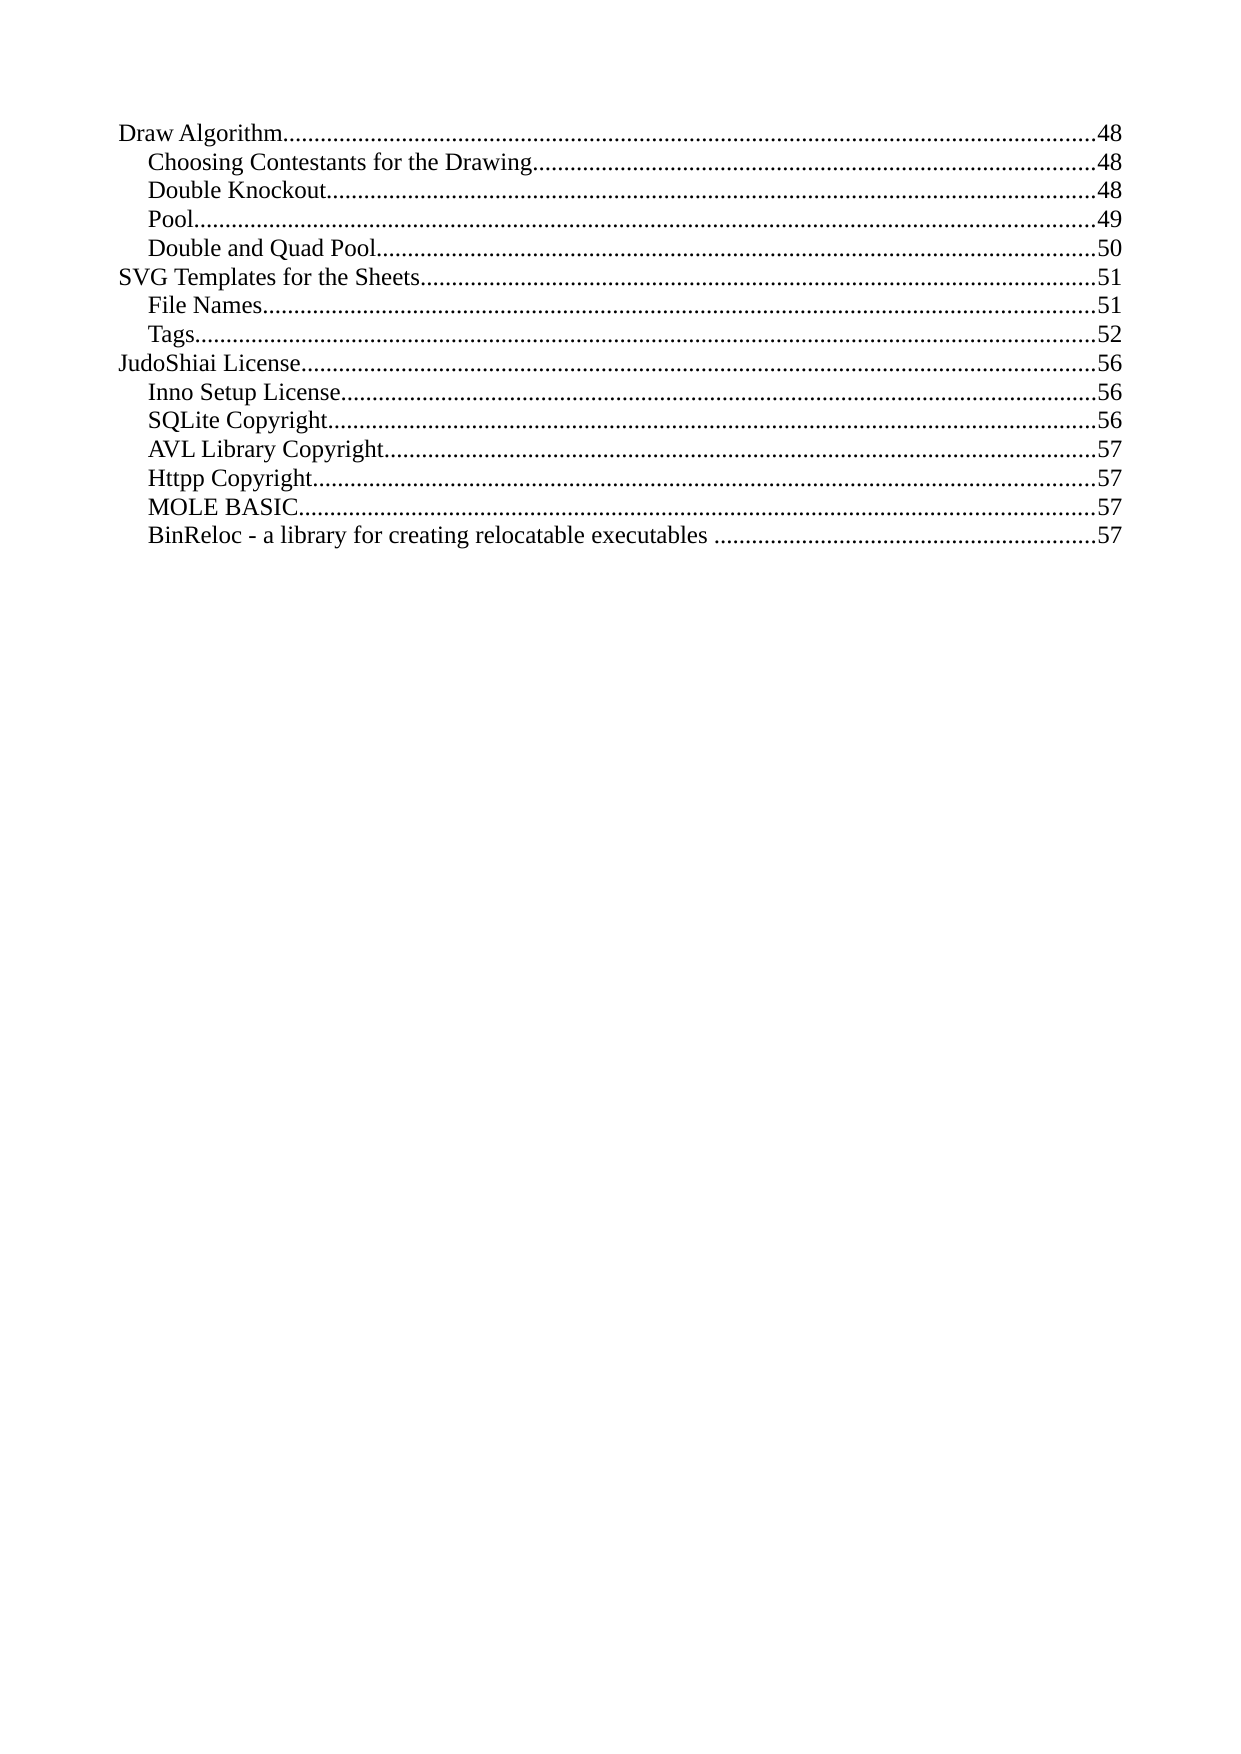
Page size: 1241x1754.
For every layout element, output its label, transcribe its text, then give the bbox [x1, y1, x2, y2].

text BinReloc - a library for creating relocatable executables 57 [148, 521, 1122, 549]
text Double and Quad Pool 50 [148, 233, 1122, 262]
text Tags 52 [148, 319, 1122, 348]
text Draw Algorithm 48 [118, 118, 1122, 147]
text Choosing Contestants for the Drawing 48 [148, 147, 1122, 176]
text JudoShiai License 56 [118, 348, 1122, 377]
text MOLE BASIC 57 [148, 492, 1122, 521]
text Double Knockout 48 [148, 176, 1122, 204]
text Httpp Copyright 57 [148, 463, 1122, 492]
text Pool 49 [148, 204, 1122, 233]
text SVG Templates for the Sheets 51 [118, 262, 1122, 291]
text SQLite Copyright 56 [148, 406, 1122, 434]
text File Names 51 [148, 291, 1122, 319]
text AVL Library Copyright 57 [148, 434, 1122, 463]
text Inno Setup License 56 [148, 377, 1122, 406]
